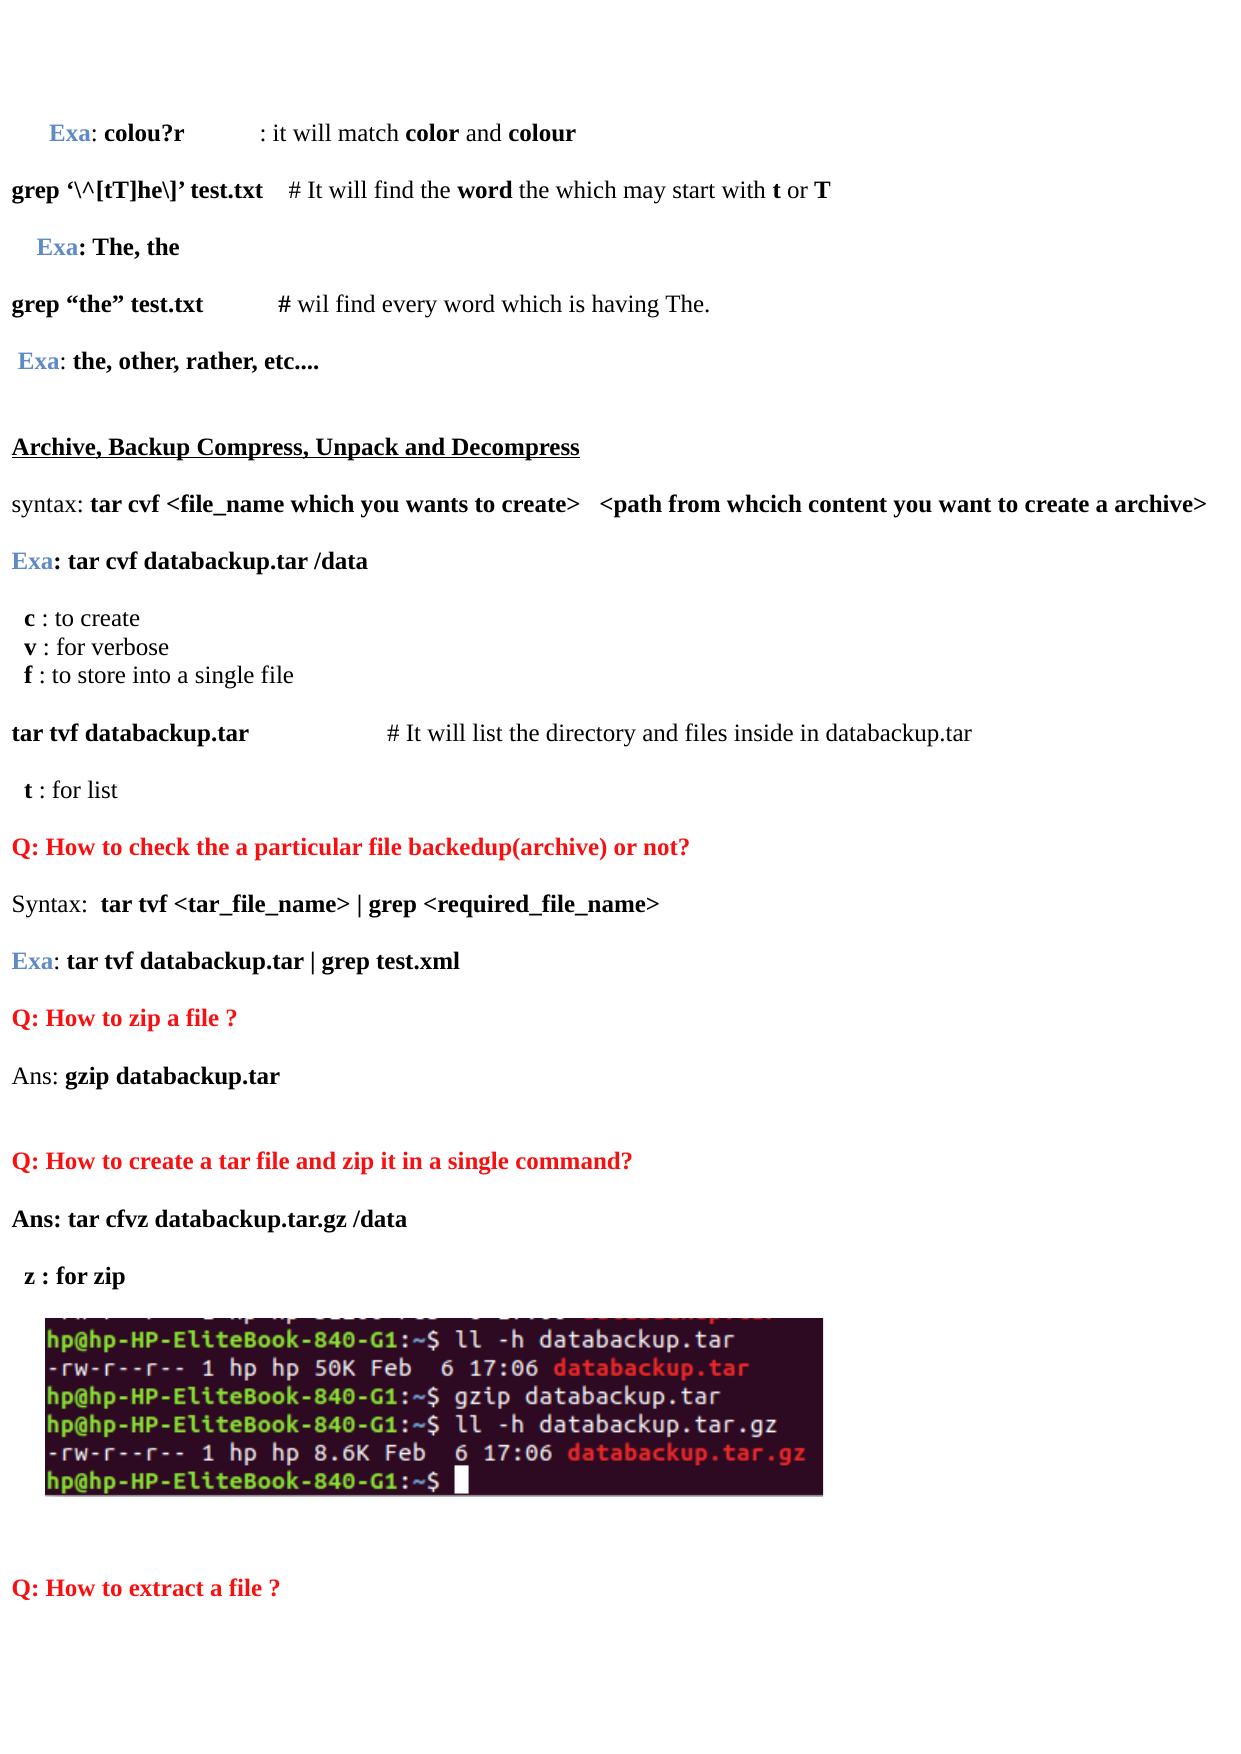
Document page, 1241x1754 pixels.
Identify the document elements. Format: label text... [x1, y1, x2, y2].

text f : to store into a single file [11, 661, 1240, 689]
text Exa: tar cvf databackup.tar /data [11, 546, 1240, 575]
text Q: How to check the a particular file backedup(archive) or not? [11, 832, 1240, 861]
text grep “the” test.txt # wil find every word which is having The. [11, 289, 1234, 318]
text Exa: colou?r : it will match color and colour [11, 118, 1240, 147]
text Q: How to create a tar file and zip it in a single command? [11, 1146, 1240, 1175]
text Exa: The, the [11, 232, 1240, 261]
text grep ‘\^[tT]he\]’ test.txt # It will find the word the which may start with t or T [11, 175, 1240, 204]
text Q: How to zip a file ? [11, 1003, 1240, 1032]
text Q: How to extract a file ? [11, 1573, 1240, 1602]
text Exa: tar tvf databackup.tar | grep test.xml [11, 946, 1240, 975]
text c : to create [11, 603, 1240, 632]
text Archive, Backup Compress, Unpack and Decompress [11, 432, 1240, 461]
text tar tvf databackup.tar # It will list the directory and files inside in databackup.tar [11, 718, 1240, 746]
text syntax: tar cvf <file_name which you wants to create> <path from whcich content you want to create a archive> [11, 489, 1240, 518]
text Exa: the, other, rather, etc.... [11, 346, 1240, 375]
text Ans: gzip databackup.tar [11, 1061, 1240, 1090]
picture [45, 1318, 824, 1497]
text Syntax: tar tvf <tar_file_name> | grep <required_file_name> [11, 889, 1240, 918]
text Ans: tar cfvz databackup.tar.gz /data [11, 1204, 1240, 1233]
text t : for list [11, 775, 1240, 803]
text z : for zip [11, 1261, 1240, 1290]
text v : for verbose [11, 632, 1240, 661]
